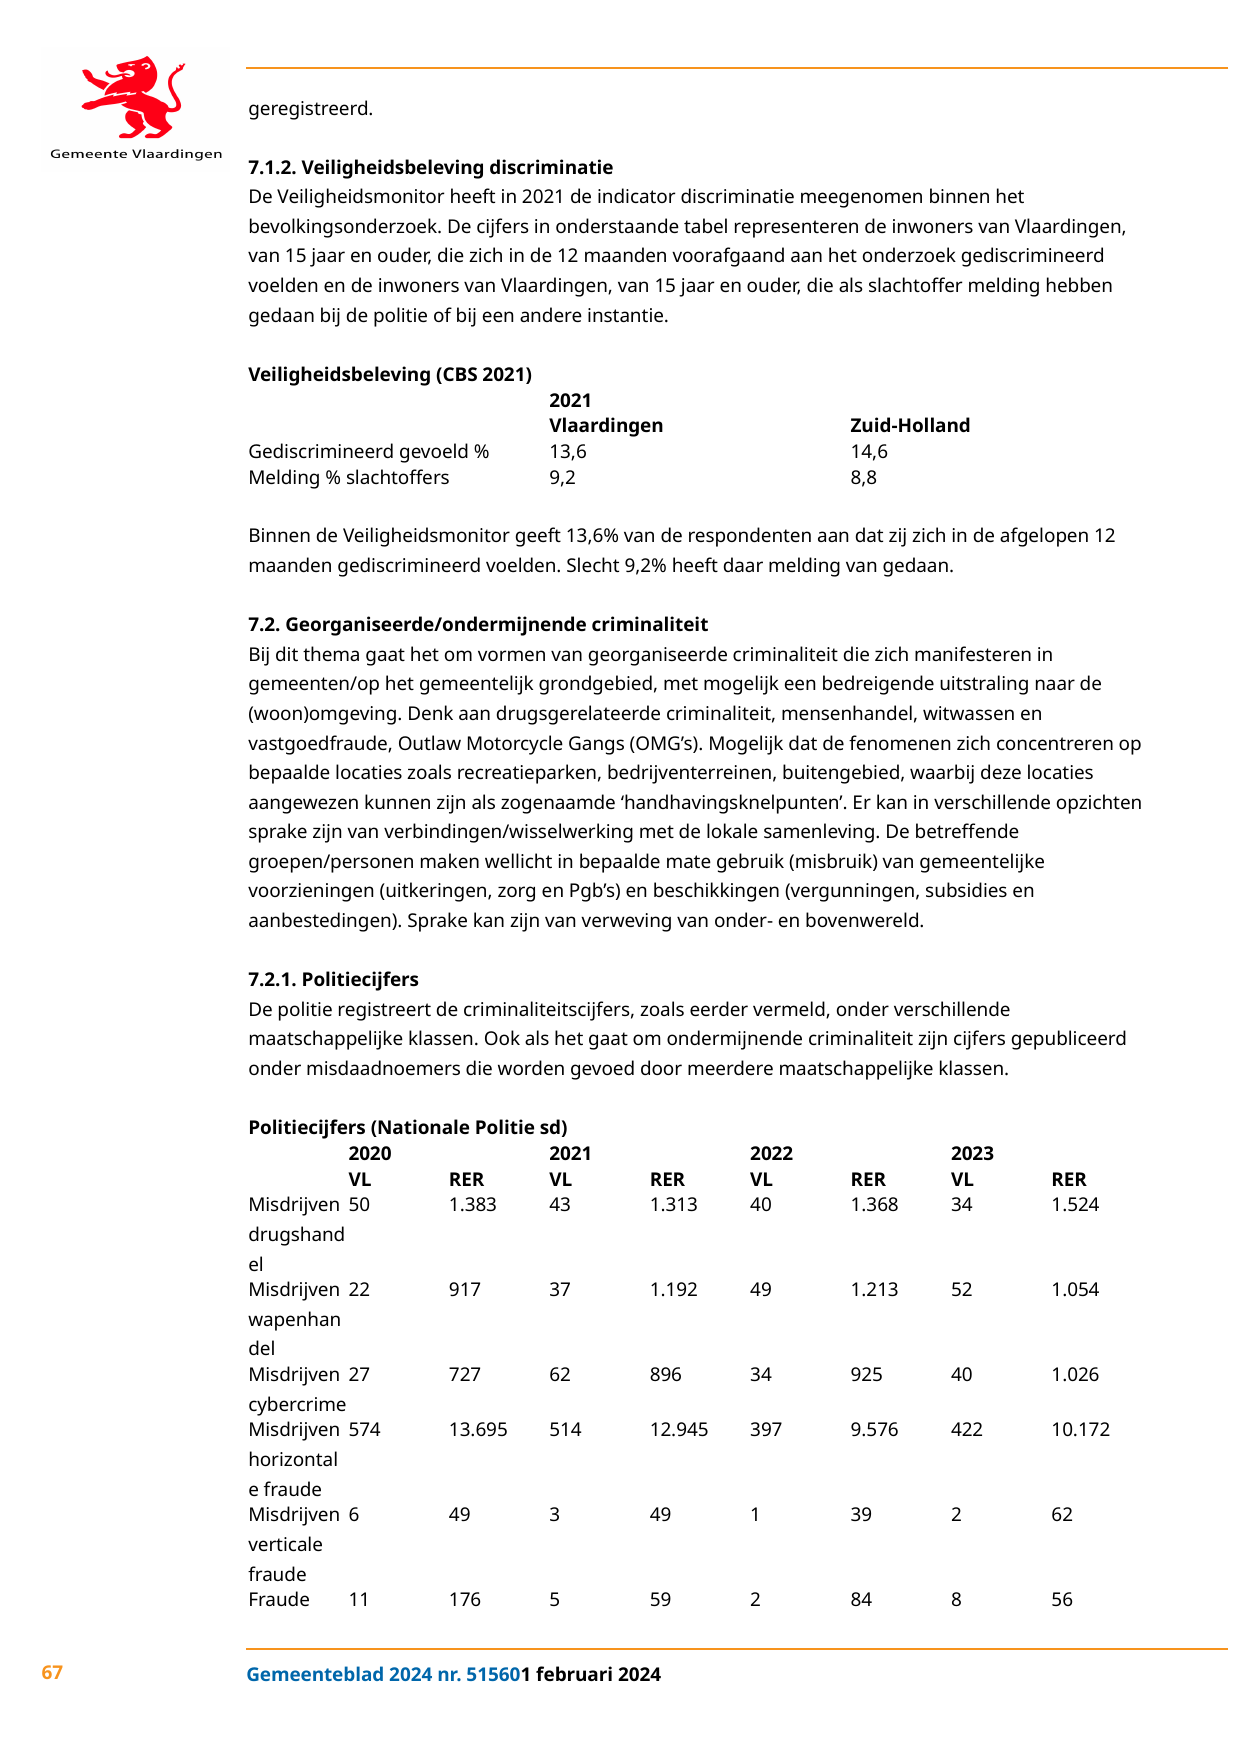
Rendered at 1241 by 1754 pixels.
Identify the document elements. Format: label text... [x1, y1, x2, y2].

table_cell 50 [348, 1192, 449, 1276]
table_cell RER [650, 1166, 750, 1192]
table_cell 6 [348, 1502, 449, 1586]
text geregistreerd. [248, 95, 1152, 121]
table_cell 422 [951, 1417, 1051, 1502]
table_cell RER [449, 1166, 549, 1192]
table_cell VL [348, 1166, 449, 1192]
table_cell 2021 [549, 1140, 750, 1166]
table_cell 1.192 [650, 1276, 750, 1361]
text De Veiligheidsmonitor heeft in 2021 de indicator discriminatie meegenomen binnen het bevolkingsonderzoek. De cijfers in onderstaande tabel representeren de inwoners van Vlaardingen, van 15 jaar en ouder, die zich in de 12 maanden voorafgaand aan het onderzoek gediscrimineerd voelden en de inwoners van Vlaardingen, van 15 jaar en ouder, die als slachtoffer melding hebben gedaan bij de politie of bij een andere instantie. [248, 183, 1152, 328]
table_cell 1.213 [850, 1276, 951, 1361]
table_cell 37 [549, 1276, 649, 1361]
table_cell 22 [348, 1276, 449, 1361]
table_cell 12.945 [650, 1417, 750, 1502]
text 7.2.1. Politiecijfers [248, 966, 1152, 992]
table_cell 2022 [750, 1140, 951, 1166]
table_cell 2020 [348, 1140, 549, 1166]
table_cell 2 [951, 1502, 1051, 1586]
table_cell 14,6 [850, 438, 1152, 464]
table_cell 917 [449, 1276, 549, 1361]
table_cell 2023 [951, 1140, 1152, 1166]
table_cell 397 [750, 1417, 850, 1502]
table_cell VL [549, 1166, 649, 1192]
table_cell Zuid-Holland [850, 413, 1152, 438]
table_cell 62 [1051, 1502, 1152, 1586]
picture [41, 47, 231, 172]
text 7.2. Georganiseerde/ondermijnende criminaliteit [248, 611, 1152, 637]
table_cell 34 [951, 1192, 1051, 1276]
table_cell 574 [348, 1417, 449, 1502]
table_cell 52 [951, 1276, 1051, 1361]
table_cell Vlaardingen [549, 413, 850, 438]
text De politie registreert de criminaliteitscijfers, zoals eerder vermeld, onder verschillende maatschappelijke klassen. Ook als het gaat om ondermijnende criminaliteit zijn cijfers gepubliceerd onder misdaadnoemers die worden gevoed door meerdere maatschappelijke klassen. [248, 996, 1152, 1081]
table_cell 9,2 [549, 464, 850, 490]
table_cell 34 [750, 1361, 850, 1417]
table_cell 925 [850, 1361, 951, 1417]
table_cell 84 [850, 1586, 951, 1612]
table_cell 1.054 [1051, 1276, 1152, 1361]
table_cell RER [850, 1166, 951, 1192]
table_cell 43 [549, 1192, 649, 1276]
table_cell Misdrijven horizontale fraude [248, 1417, 348, 1502]
table_cell 5 [549, 1586, 649, 1612]
table_cell Misdrijven drugshandel [248, 1192, 348, 1276]
table_cell 8,8 [850, 464, 1152, 490]
table_header Politiecijfers (Nationale Politie sd) [248, 1114, 1152, 1140]
table_cell 2 [750, 1586, 850, 1612]
text 7.1.2. Veiligheidsbeleving discriminatie [248, 154, 1152, 180]
table_cell 49 [750, 1276, 850, 1361]
table_cell Fraude [248, 1586, 348, 1612]
table_cell 2021 [549, 387, 1152, 413]
table_cell 59 [650, 1586, 750, 1612]
table_cell 1.368 [850, 1192, 951, 1276]
table_cell Melding % slachtoffers [248, 464, 549, 490]
table_cell 176 [449, 1586, 549, 1612]
table_cell 1.026 [1051, 1361, 1152, 1417]
table_cell 1.383 [449, 1192, 549, 1276]
table_cell 514 [549, 1417, 649, 1502]
table_cell 11 [348, 1586, 449, 1612]
table_header Veiligheidsbeleving (CBS 2021) [248, 361, 1152, 387]
table_cell 49 [650, 1502, 750, 1586]
table_cell VL [750, 1166, 850, 1192]
table_cell 27 [348, 1361, 449, 1417]
table_cell 49 [449, 1502, 549, 1586]
table_cell VL [951, 1166, 1051, 1192]
table_cell 3 [549, 1502, 649, 1586]
table_cell 40 [951, 1361, 1051, 1417]
table_cell [248, 1140, 348, 1166]
table_cell 62 [549, 1361, 649, 1417]
table_cell 13.695 [449, 1417, 549, 1502]
table_cell 40 [750, 1192, 850, 1276]
table_cell Misdrijven verticale fraude [248, 1502, 348, 1586]
table_cell 10.172 [1051, 1417, 1152, 1502]
table_cell 8 [951, 1586, 1051, 1612]
table_cell 896 [650, 1361, 750, 1417]
table_cell 1.524 [1051, 1192, 1152, 1276]
table_cell RER [1051, 1166, 1152, 1192]
table_cell 13,6 [549, 438, 850, 464]
table_cell 1.313 [650, 1192, 750, 1276]
table_cell Misdrijven wapenhandel [248, 1276, 348, 1361]
text Bij dit thema gaat het om vormen van georganiseerde criminaliteit die zich manifesteren in gemeenten/op het gemeentelijk grondgebied, met mogelijk een bedreigende uitstraling naar de (woon)omgeving. Denk aan drugsgerelateerde criminaliteit, mensenhandel, witwassen en vastgoedfraude, Outlaw Motorcycle Gangs (OMG’s). Mogelijk dat de fenomenen zich concentreren op bepaalde locaties zoals recreatieparken, bedrijventerreinen, buitengebied, waarbij deze locaties aangewezen kunnen zijn als zogenaamde ‘handhavingsknelpunten’. Er kan in verschillende opzichten sprake zijn van verbindingen/wisselwerking met de lokale samenleving. De betreffende groepen/personen maken wellicht in bepaalde mate gebruik (misbruik) van gemeentelijke voorzieningen (uitkeringen, zorg en Pgb’s) en beschikkingen (vergunningen, subsidies en aanbestedingen). Sprake kan zijn van verweving van onder- en bovenwereld. [248, 641, 1152, 933]
table_cell 56 [1051, 1586, 1152, 1612]
table_cell [248, 1166, 348, 1192]
table_cell [248, 413, 549, 438]
text Binnen de Veiligheidsmonitor geeft 13,6% van de respondenten aan dat zij zich in de afgelopen 12 maanden gediscrimineerd voelden. Slecht 9,2% heeft daar melding van gedaan. [248, 523, 1152, 578]
table_cell 39 [850, 1502, 951, 1586]
table_cell Misdrijven cybercrime [248, 1361, 348, 1417]
table_cell 727 [449, 1361, 549, 1417]
table_cell Gediscrimineerd gevoeld % [248, 438, 549, 464]
table_cell 9.576 [850, 1417, 951, 1502]
table_cell [248, 387, 549, 413]
table_cell 1 [750, 1502, 850, 1586]
